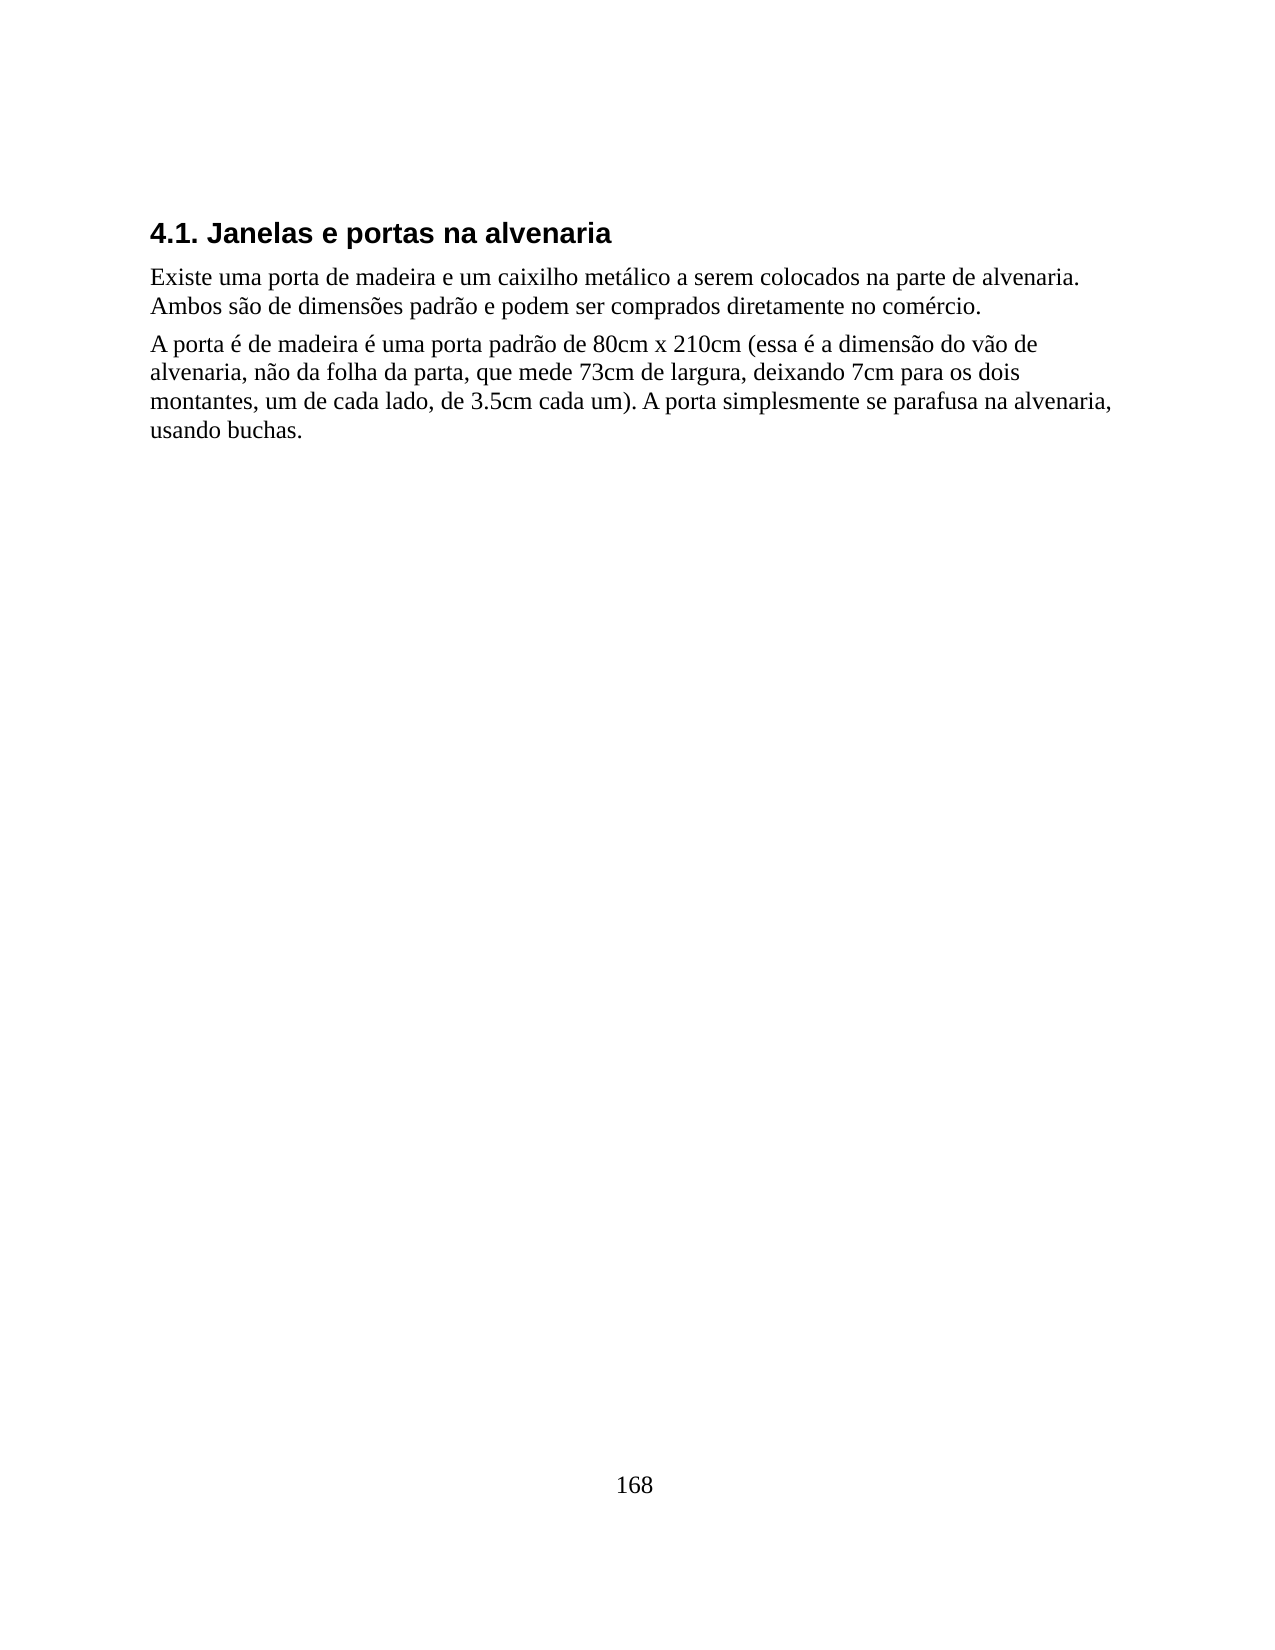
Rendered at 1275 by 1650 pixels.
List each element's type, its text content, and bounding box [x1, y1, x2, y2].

text Existe uma porta de madeira e um caixilho metálico a serem colocados na parte de alvenaria. Ambos são de dimensões padrão e podem ser comprados diretamente no comércio. [150, 262, 1125, 320]
text A porta é de madeira é uma porta padrão de 80cm x 210cm (essa é a dimensão do vão de alvenaria, não da folha da parta, que mede 73cm de largura, deixando 7cm para os dois montantes, um de cada lado, de 3.5cm cada um). A porta simplesmente se parafusa na alvenaria, usando buchas. [150, 329, 1125, 444]
subtitle 4.1. Janelas e portas na alvenaria [150, 216, 1125, 250]
